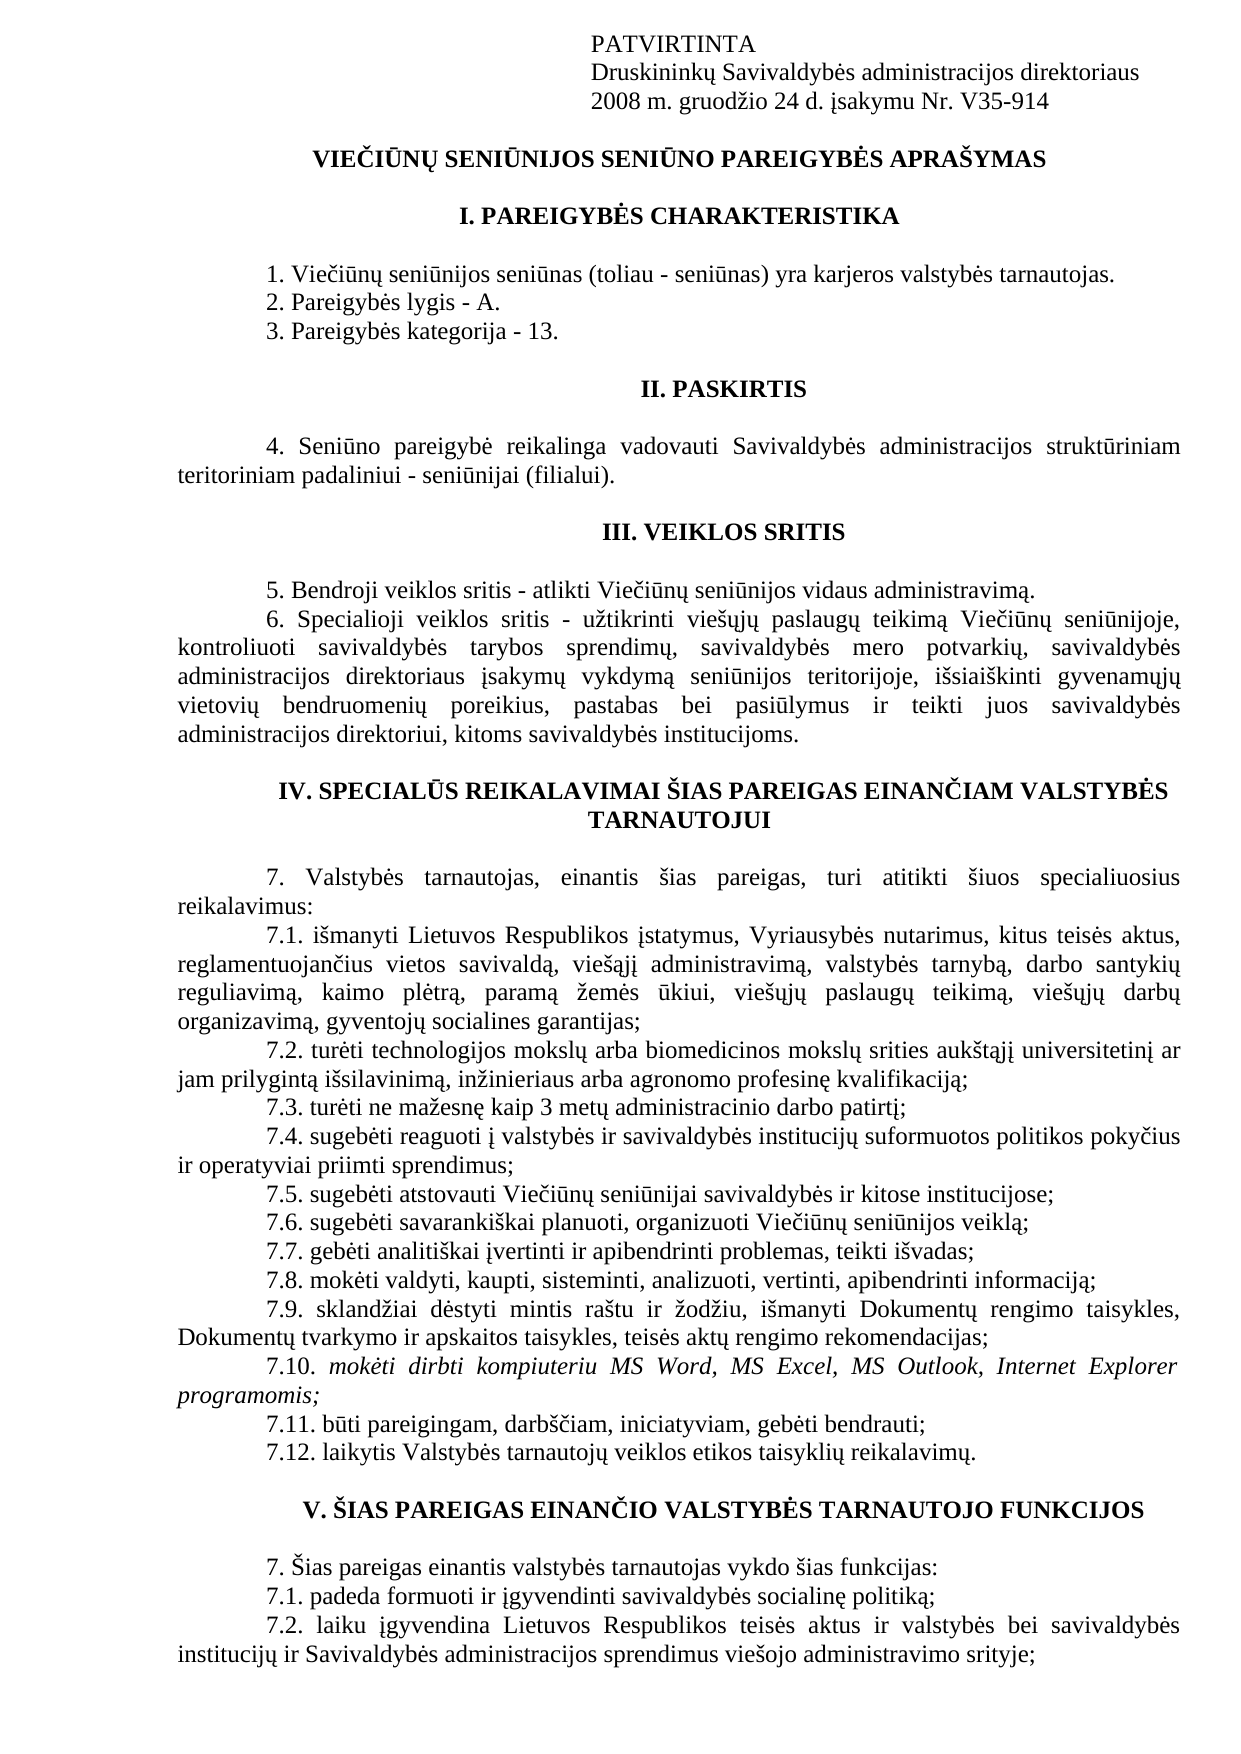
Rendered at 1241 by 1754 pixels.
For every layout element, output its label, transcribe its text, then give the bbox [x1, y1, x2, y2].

text 7.4. sugebėti reaguoti į valstybės ir savivaldybės institucijų suformuotos politikos pokyčius ir operatyviai priimti sprendimus; [177, 1121, 1181, 1179]
text 3. Pareigybės kategorija - 13. [177, 316, 1181, 345]
text 7.5. sugebėti atstovauti Viečiūnų seniūnijai savivaldybės ir kitose institucijose; [177, 1179, 1181, 1207]
text V. ŠIAS PAREIGAS EINANČIO VALSTYBĖS TARNAUTOJO FUNKCIJOS [177, 1495, 1181, 1524]
text VIEČIŪNŲ SENIŪNIJOS SENIŪNO PAREIGYBĖS APRAŠYMAS [177, 144, 1181, 172]
text 7. Šias pareigas einantis valstybės tarnautojas vykdo šias funkcijas: [177, 1552, 1181, 1581]
text 7.9. sklandžiai dėstyti mintis raštu ir žodžiu, išmanyti Dokumentų rengimo taisykles, Dokumentų tvarkymo ir apskaitos taisykles, teisės aktų rengimo rekomendacijas; [177, 1294, 1181, 1351]
text 7.3. turėti ne mažesnę kaip 3 metų administracinio darbo patirtį; [177, 1092, 1181, 1121]
text 7.8. mokėti valdyti, kaupti, sisteminti, analizuoti, vertinti, apibendrinti informaciją; [177, 1265, 1181, 1294]
text 7.1. išmanyti Lietuvos Respublikos įstatymus, Vyriausybės nutarimus, kitus teisės aktus, reglamentuojančius vietos savivaldą, viešąjį administravimą, valstybės tarnybą, darbo santykių reguliavimą, kaimo plėtrą, paramą žemės ūkiui, viešųjų paslaugų teikimą, viešųjų darbų organizavimą, gyventojų socialines garantijas; [177, 920, 1181, 1035]
text IV. SPECIALŪS REIKALAVIMAI ŠIAS PAREIGAS EINANČIAM VALSTYBĖS TARNAUTOJUI [177, 776, 1181, 834]
text 2. Pareigybės lygis - A. [177, 287, 1181, 316]
text 1. Viečiūnų seniūnijos seniūnas (toliau - seniūnas) yra karjeros valstybės tarnautojas. [177, 259, 1181, 287]
text 2008 m. gruodžio 24 d. įsakymu Nr. V35-914 [177, 86, 1181, 115]
text 7.10. mokėti dirbti kompiuteriu MS Word, MS Excel, MS Outlook, Internet Explorer programomis; [177, 1351, 1181, 1409]
text Druskininkų Savivaldybės administracijos direktoriaus [177, 57, 1181, 86]
text 7.11. būti pareigingam, darbščiam, iniciatyviam, gebėti bendrauti; [177, 1409, 1181, 1437]
text I. PAREIGYBĖS CHARAKTERISTIKA [177, 201, 1181, 230]
text 7.12. laikytis Valstybės tarnautojų veiklos etikos taisyklių reikalavimų. [177, 1437, 1181, 1466]
text 7.2. turėti technologijos mokslų arba biomedicinos mokslų srities aukštąjį universitetinį ar jam prilygintą išsilavinimą, inžinieriaus arba agronomo profesinę kvalifikaciją; [177, 1035, 1181, 1092]
text 7.7. gebėti analitiškai įvertinti ir apibendrinti problemas, teikti išvadas; [177, 1236, 1181, 1265]
text 7.6. sugebėti savarankiškai planuoti, organizuoti Viečiūnų seniūnijos veiklą; [177, 1207, 1181, 1236]
text 7. Valstybės tarnautojas, einantis šias pareigas, turi atitikti šiuos specialiuosius reikalavimus: [177, 862, 1181, 920]
text 7.1. padeda formuoti ir įgyvendinti savivaldybės socialinę politiką; [177, 1581, 1181, 1610]
text PATVIRTINTA [177, 29, 1181, 57]
text II. PASKIRTIS [177, 374, 1181, 402]
text 5. Bendroji veiklos sritis - atlikti Viečiūnų seniūnijos vidaus administravimą. [177, 575, 1181, 604]
text 7.2. laiku įgyvendina Lietuvos Respublikos teisės aktus ir valstybės bei savivaldybės institucijų ir Savivaldybės administracijos sprendimus viešojo administravimo srityje; [177, 1610, 1181, 1667]
text 6. Specialioji veiklos sritis - užtikrinti viešųjų paslaugų teikimą Viečiūnų seniūnijoje, kontroliuoti savivaldybės tarybos sprendimų, savivaldybės mero potvarkių, savivaldybės administracijos direktoriaus įsakymų vykdymą seniūnijos teritorijoje, išsiaiškinti gyvenamųjų vietovių bendruomenių poreikius, pastabas bei pasiūlymus ir teikti juos savivaldybės administracijos direktoriui, kitoms savivaldybės institucijoms. [177, 604, 1181, 747]
text III. VEIKLOS SRITIS [177, 517, 1181, 546]
text 4. Seniūno pareigybė reikalinga vadovauti Savivaldybės administracijos struktūriniam teritoriniam padaliniui - seniūnijai (filialui). [177, 431, 1181, 489]
